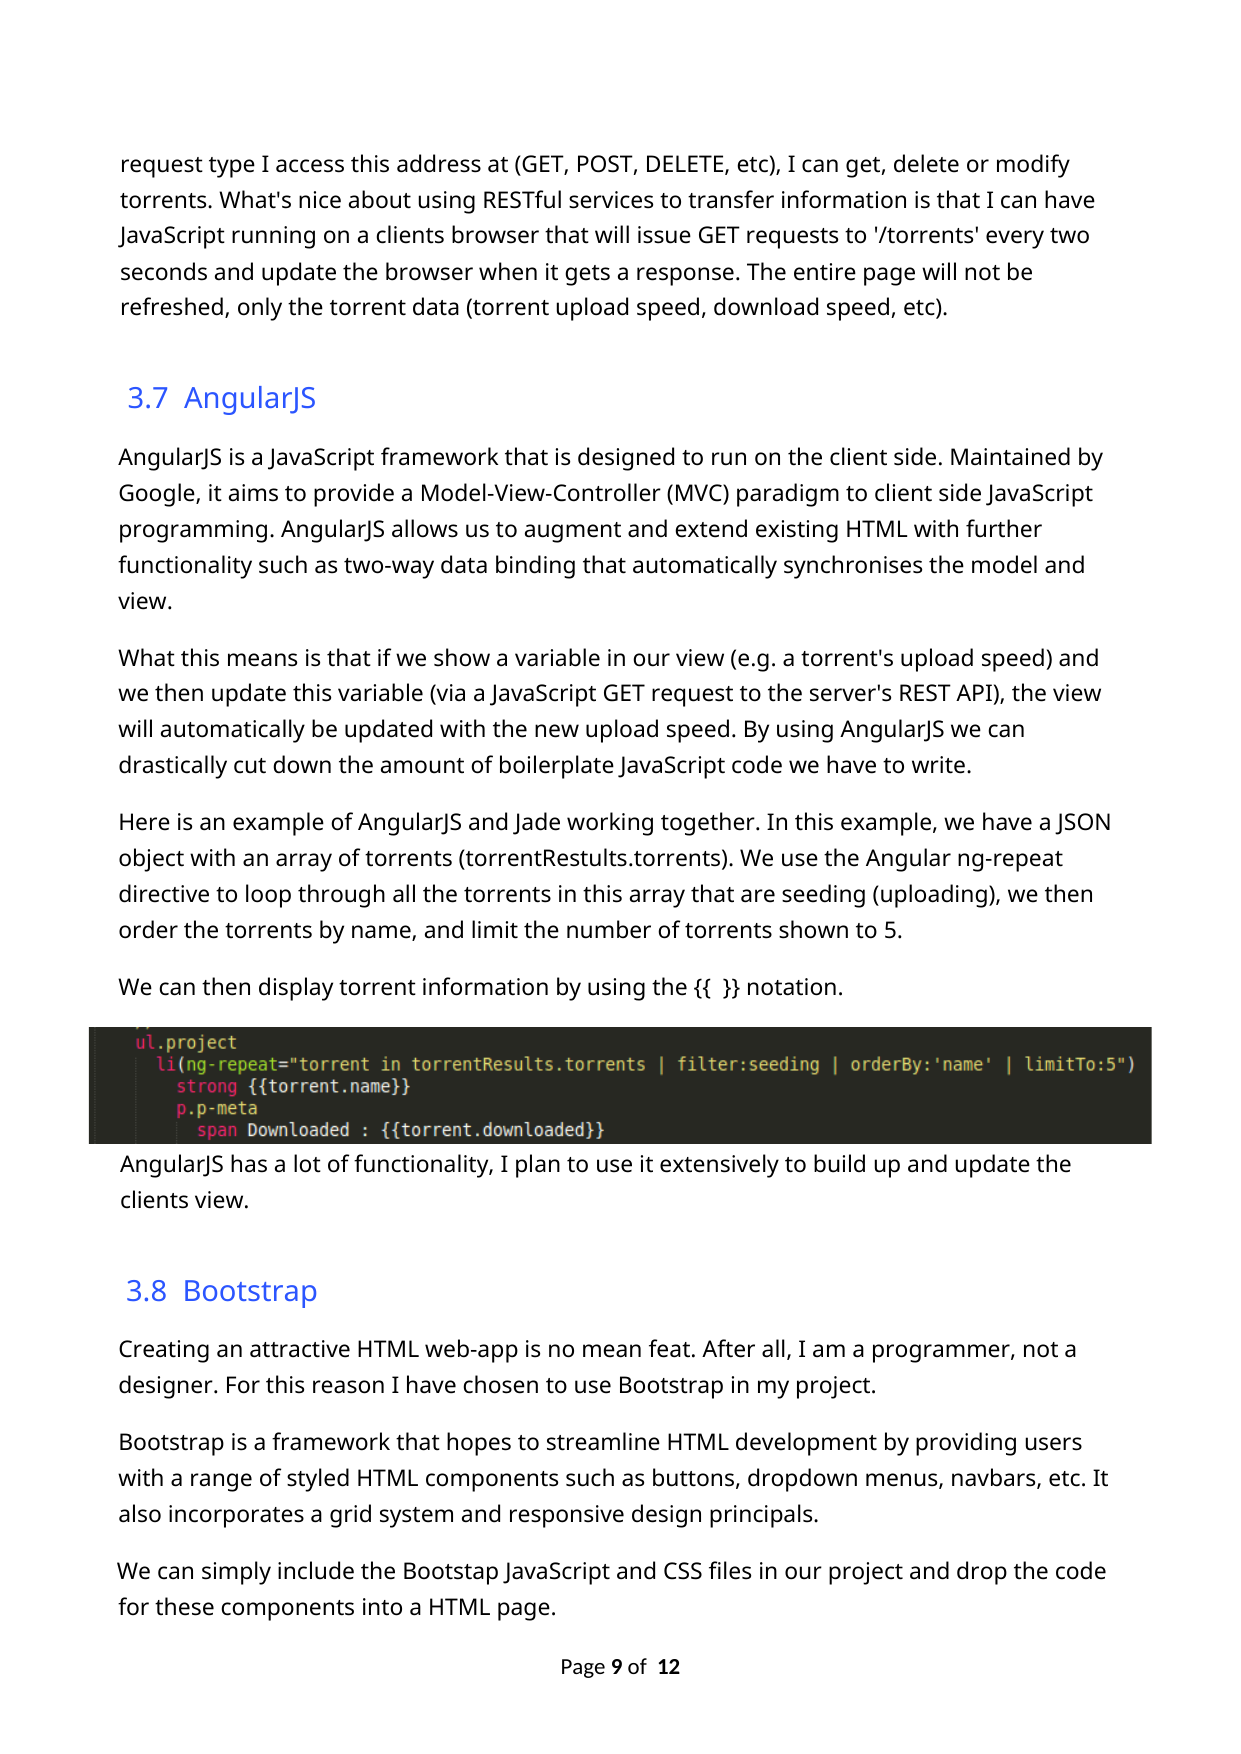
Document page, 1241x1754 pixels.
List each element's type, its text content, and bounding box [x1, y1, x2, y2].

text Bootstrap is a framework that hopes to streamline HTML development by providing users with a range of styled HTML components such as buttons, dropdown menus, navbars, etc. It also incorporates a grid system and responsive design principals. [118, 1426, 1122, 1529]
text AngularJS is a JavaScript framework that is designed to run on the client side. Maintained by Google, it aims to provide a Model-View-Controller (MVC) paradigm to client side JavaScript programming. AngularJS allows us to augment and extend existing HTML with further functionality such as two-way data binding that automatically synchronises the model and view. [118, 441, 1122, 616]
text We can simply include the Bootstap JavaScript and CSS files in our project and drop the code for these components into a HTML page. [117, 1555, 1122, 1622]
subtitle AngularJS [120, 378, 1122, 417]
text What this means is that if we show a variable in our view (e.g. a torrent's upload speed) and we then update this variable (via a JavaScript GET request to the server's REST API), the view will automatically be updated with the new upload speed. By using AngularJS we can drastically cut down the amount of boilerplate JavaScript code we have to write. [118, 641, 1122, 781]
text Here is an example of AngularJS and Jade working together. In this example, we have a JSON object with an array of torrents (torrentRestults.torrents). We use the Angular ng-repeat directive to loop through all the torrents in this array that are seeding (uploading), we then order the torrents by name, and limit the number of torrents shown to 5. [118, 806, 1122, 945]
text request type I access this address at (GET, POST, DELETE, etc), I can get, delete or modify torrents. What's nice about using RESTful services to transfer information is that I can have JavaScript running on a clients browser that will issue GET requests to '/torrents' every two seconds and update the browser when it gets a response. The entire page will not be refreshed, only the torrent data (torrent upload speed, download speed, etc). [118, 148, 1122, 323]
text AngularJS has a lot of functionality, I plan to use it extensively to build up and update the clients view. [120, 1144, 1122, 1215]
text We can then display torrent information by using the {{ }} notation. [118, 971, 1122, 1002]
subtitle Bootstrap [118, 1270, 1122, 1310]
text Creating an attractive HTML web-app is no mean feat. After all, I am a programmer, not a designer. For this reason I have chosen to use Bootstrap in my project. [118, 1333, 1122, 1401]
picture [88, 1027, 1152, 1144]
